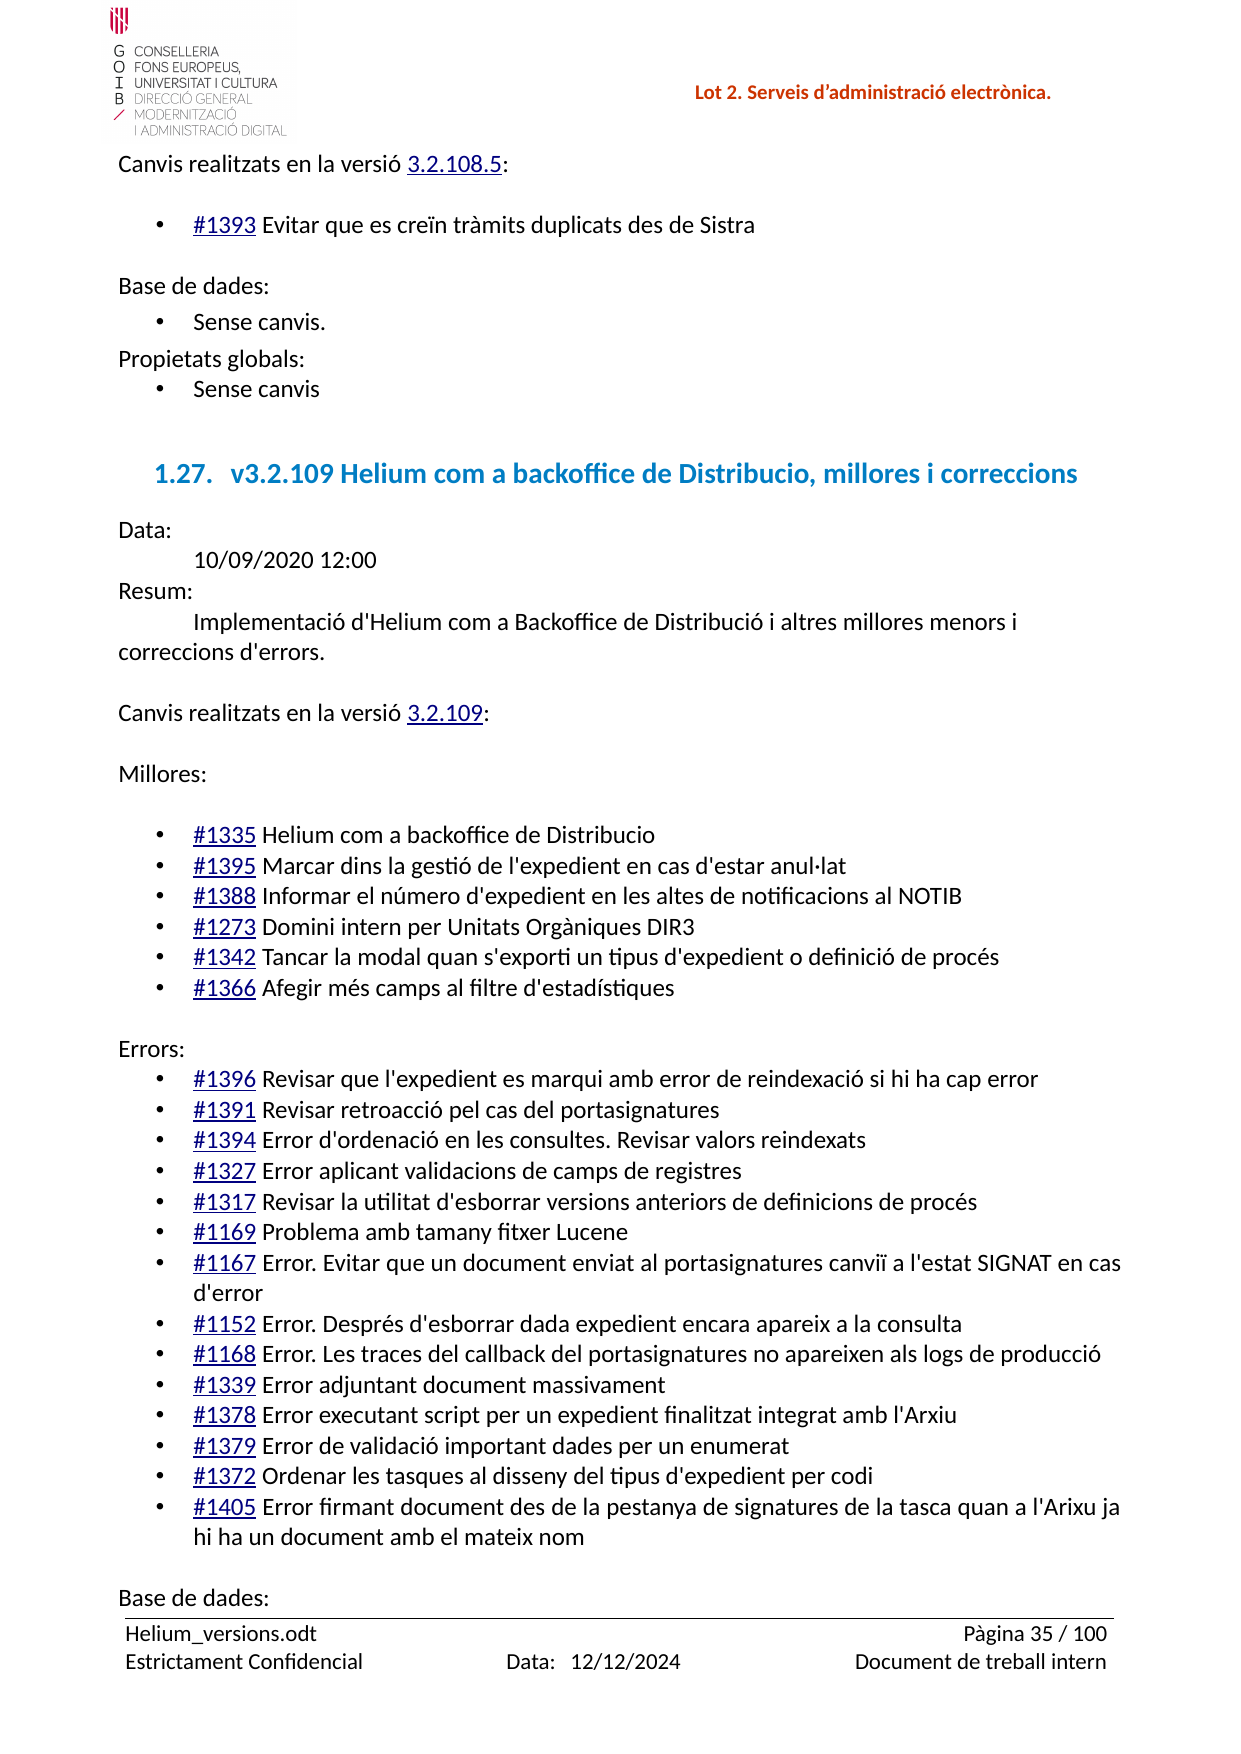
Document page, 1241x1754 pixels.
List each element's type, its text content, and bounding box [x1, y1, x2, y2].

list #1273 Domini intern per Unitats Orgàniques DIR3 [156, 911, 1122, 941]
list #1394 Error d'ordenació en les consultes. Revisar valors reindexats [156, 1124, 1122, 1155]
list #1167 Error. Evitar que un document enviat al portasignatures canviï a l'estat SIGNAT en cas d'error [156, 1247, 1122, 1308]
text Base de dades: [118, 1582, 1122, 1613]
list Sense canvis. [156, 306, 1122, 337]
list #1393 Evitar que es creïn tràmits duplicats des de Sistra [156, 209, 1122, 239]
list #1388 Informar el número d'expedient en les altes de notificacions al NOTIB [156, 880, 1122, 911]
list #1317 Revisar la utilitat d'esborrar versions anteriors de definicions de procés [156, 1186, 1122, 1216]
text Canvis realitzats en la versió 3.2.108.5: [118, 148, 1122, 178]
text Millores: [118, 758, 1122, 789]
list #1366 Afegir més camps al filtre d'estadístiques [156, 972, 1122, 1002]
list #1335 Helium com a backoffice de Distribucio [156, 819, 1122, 850]
picture [100, 0, 297, 144]
list Sense canvis [156, 373, 1122, 404]
text 10/09/2020 12:00 [118, 545, 1122, 575]
list #1327 Error aplicant validacions de camps de registres [156, 1155, 1122, 1186]
text Resum: [118, 575, 1122, 606]
list #1405 Error firmant document des de la pestanya de signatures de la tasca quan a l'Arixu ja hi ha un document amb el mateix nom [156, 1491, 1122, 1552]
list #1378 Error executant script per un expedient finalitzat integrat amb l'Arxiu [156, 1399, 1122, 1430]
list #1342 Tancar la modal quan s'exporti un tipus d'expedient o definició de procés [156, 941, 1122, 972]
text Errors: [118, 1033, 1122, 1063]
text Base de dades: [118, 270, 1122, 300]
list #1169 Problema amb tamany fitxer Lucene [156, 1216, 1122, 1247]
text Implementació d'Helium com a Backoffice de Distribució i altres millores menors i correccions d'errors. [118, 606, 1122, 667]
text Data: [118, 514, 1122, 545]
list #1372 Ordenar les tasques al disseny del tipus d'expedient per codi [156, 1460, 1122, 1491]
list #1395 Marcar dins la gestió de l'expedient en cas d'estar anul·lat [156, 850, 1122, 880]
list #1152 Error. Després d'esborrar dada expedient encara apareix a la consulta [156, 1308, 1122, 1338]
list #1396 Revisar que l'expedient es marqui amb error de reindexació si hi ha cap error [156, 1063, 1122, 1094]
subtitle v3.2.109 Helium com a backoffice de Distribucio, millores i correccions [153, 455, 1122, 491]
list #1168 Error. Les traces del callback del portasignatures no apareixen als logs de producció [156, 1338, 1122, 1369]
text Canvis realitzats en la versió 3.2.109: [118, 697, 1122, 728]
list #1391 Revisar retroacció pel cas del portasignatures [156, 1094, 1122, 1124]
list #1339 Error adjuntant document massivament [156, 1369, 1122, 1399]
list #1379 Error de validació important dades per un enumerat [156, 1430, 1122, 1460]
text Propietats globals: [118, 343, 1122, 373]
